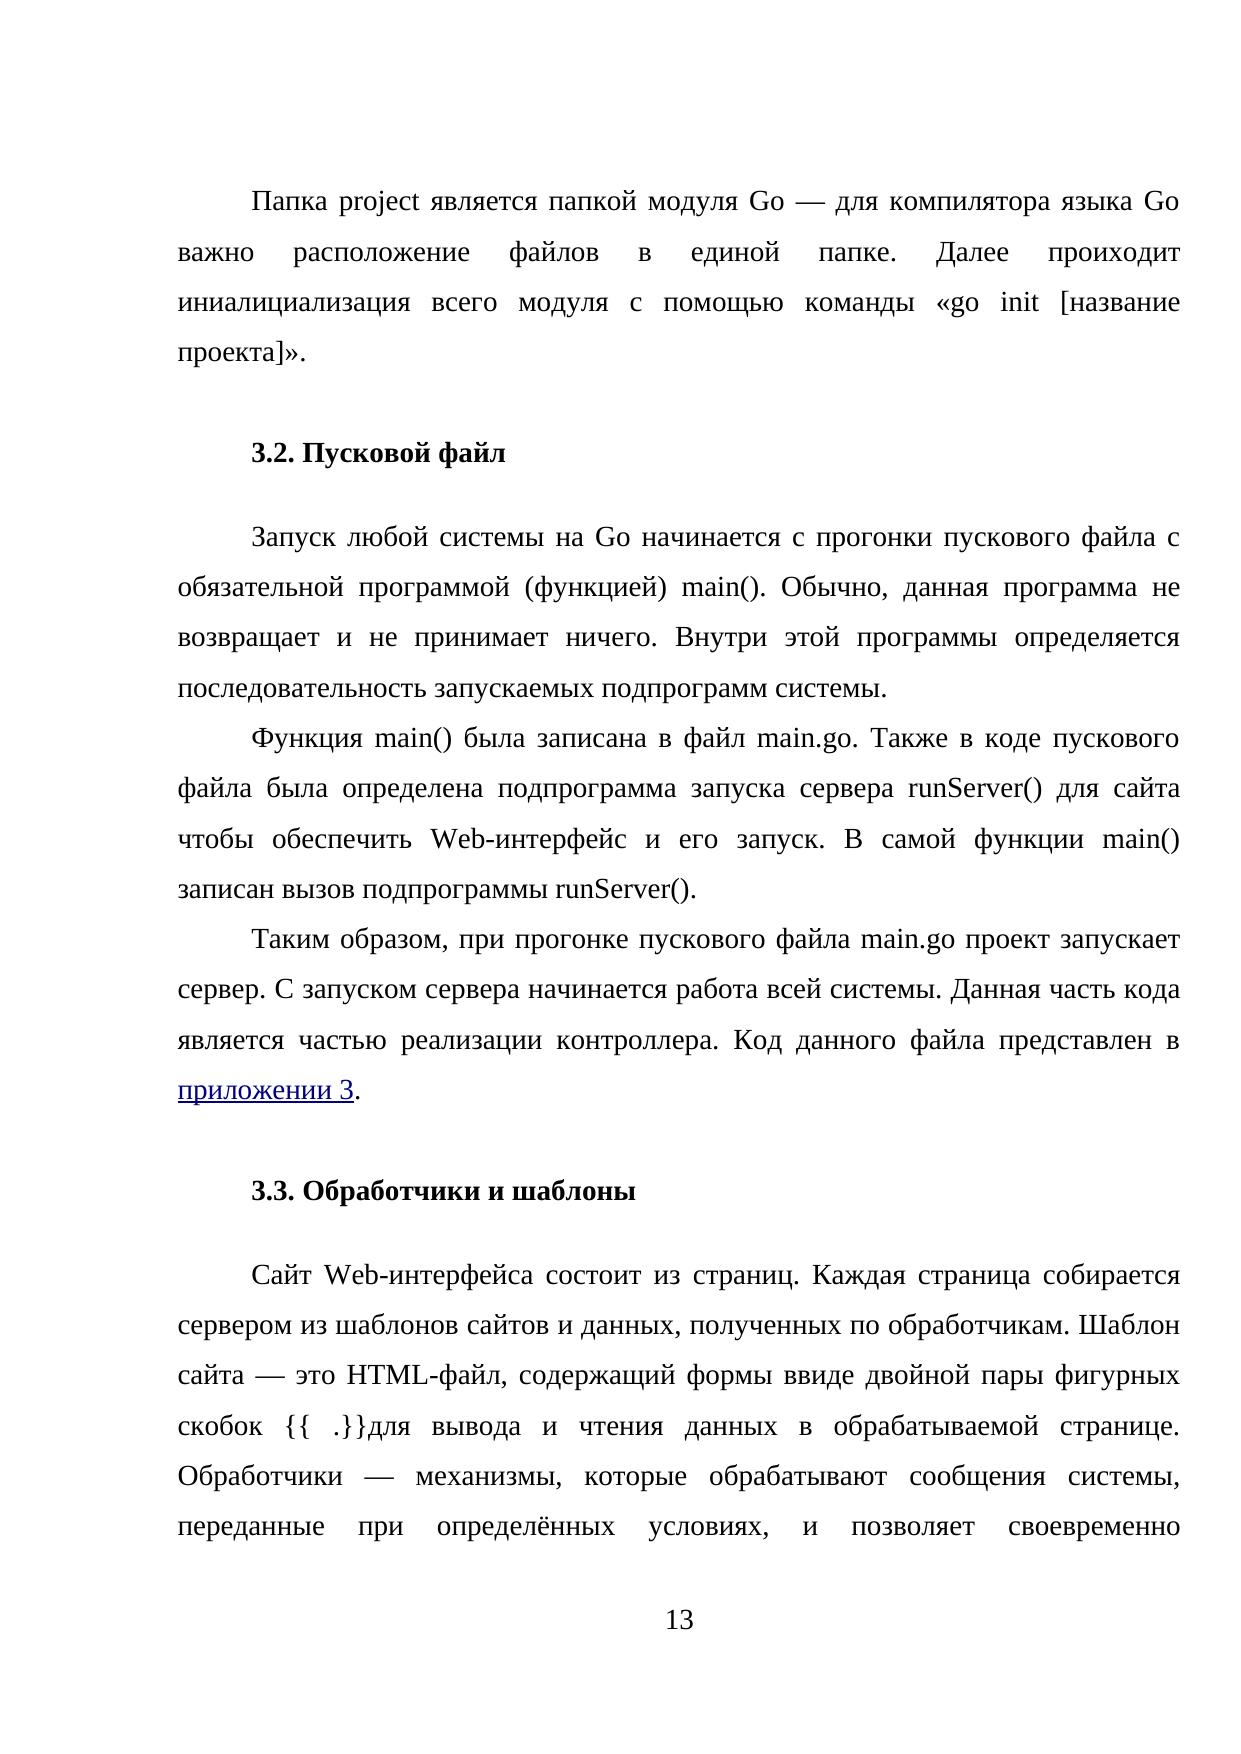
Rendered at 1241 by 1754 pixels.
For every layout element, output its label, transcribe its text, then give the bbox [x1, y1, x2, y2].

text Запуск любой системы на Go начинается с прогонки пускового файла с обязательной программой (функцией) main(). Обычно, данная программа не возвращает и не принимает ничего. Внутри этой программы определяется последовательность запускаемых подпрограмм системы. [177, 519, 1181, 703]
subtitle Пусковой файл [177, 435, 1181, 468]
text Функция main() была записана в файл main.go. Также в коде пускового файла была определена подпрограмма запуска сервера runServer() для сайта чтобы обеспечить Web-интерфейс и его запуск. В самой функции main() записан вызов подпрограммы runServer(). [177, 720, 1181, 904]
subtitle Обработчики и шаблоны [177, 1173, 1181, 1206]
text Сайт Web-интерфейса состоит из страниц. Каждая страница собирается сервером из шаблонов сайтов и данных, полученных по обработчикам. Шаблон сайта — это HTML-файл, содержащий формы ввиде двойной пары фигурных скобок {{ .}}для вывода и чтения данных в обрабатываемой странице. Обработчики — механизмы, которые обрабатывают сообщения системы, переданные при определённых условиях, и позволяет своевременно [177, 1257, 1181, 1542]
text Папка project является папкой модуля Go — для компилятора языка Go важно расположение файлов в единой папке. Далее проиходит иниалициализация всего модуля с помощью команды «go init [название проекта]». [177, 183, 1181, 368]
text Таким образом, при прогонке пускового файла main.go проект запускает сервер. С запуском сервера начинается работа всей системы. Данная часть кода является частью реализации контроллера. Код данного файла представлен в приложении 3. [177, 921, 1181, 1106]
